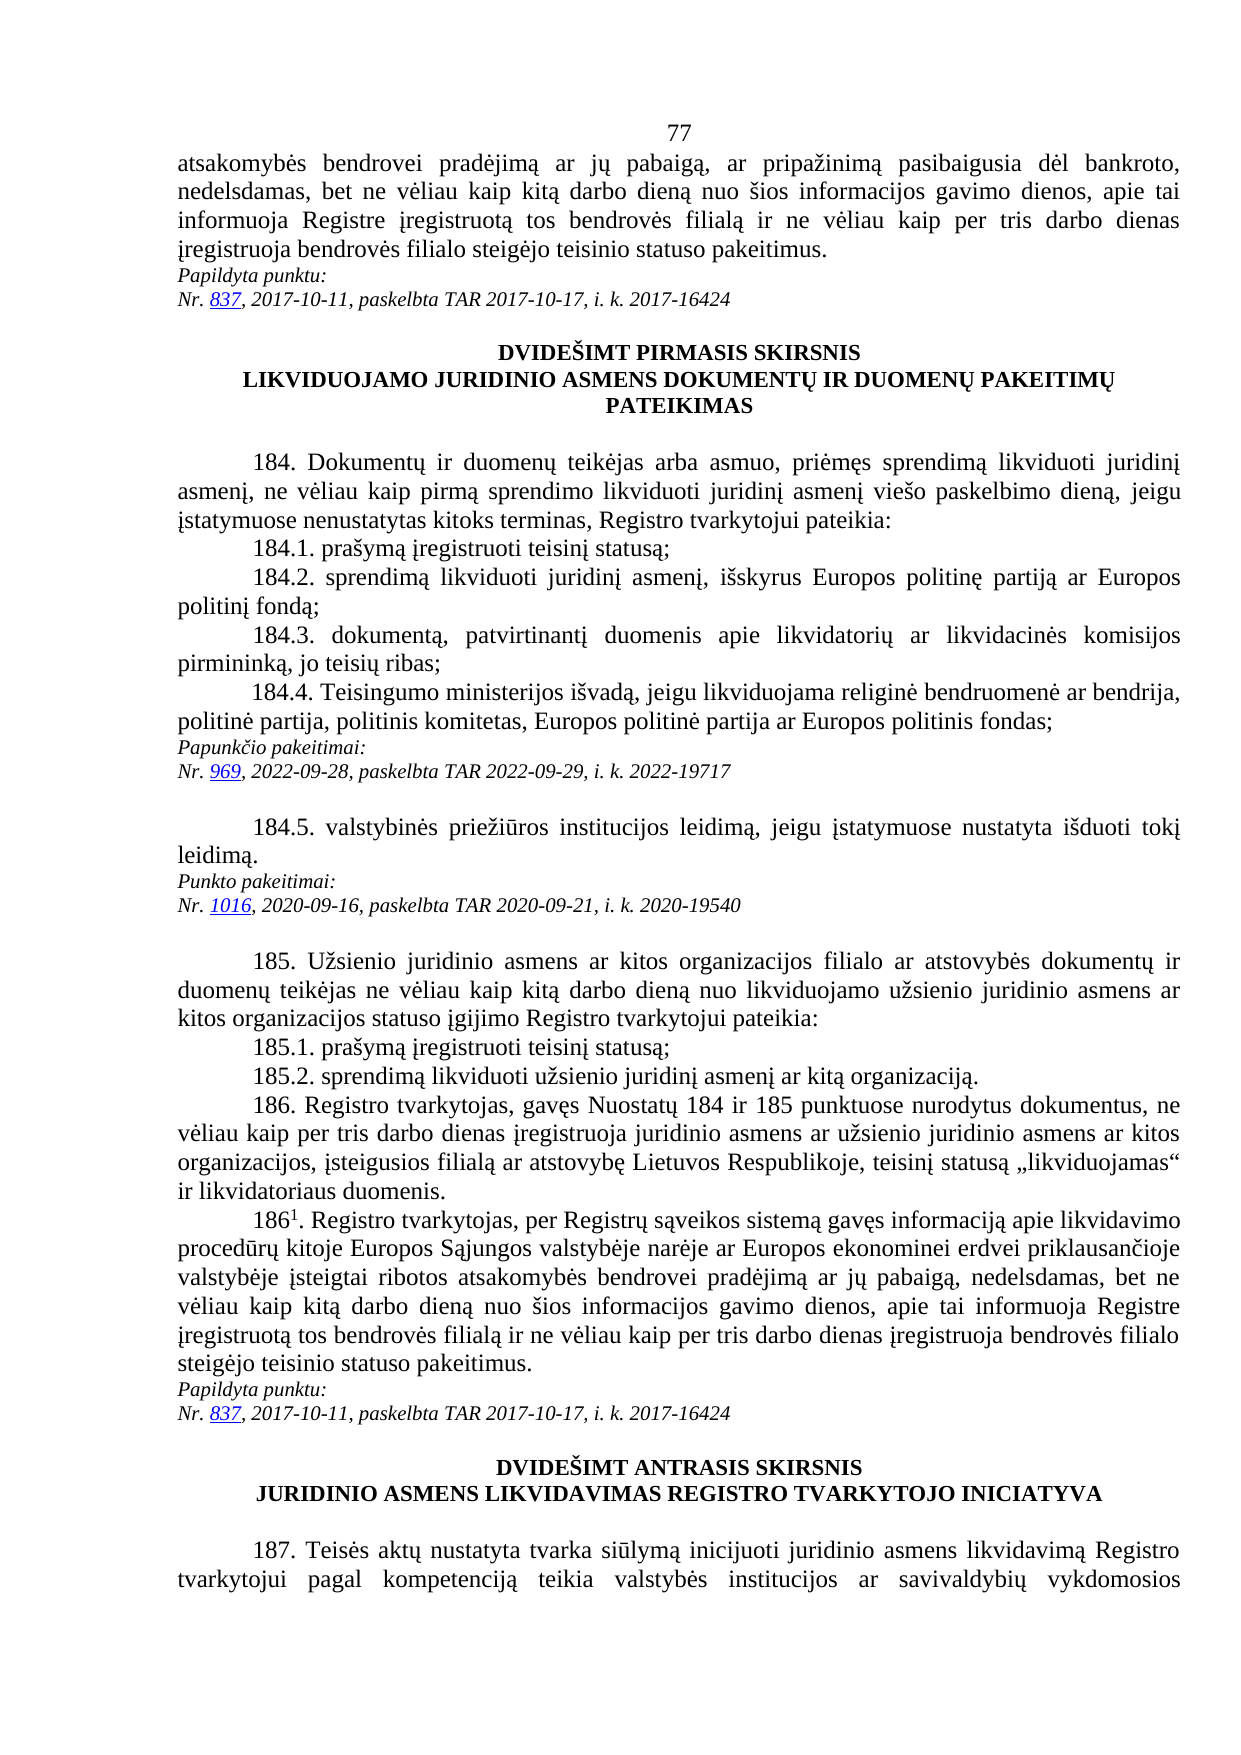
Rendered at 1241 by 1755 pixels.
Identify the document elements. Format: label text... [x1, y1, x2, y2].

text 187. Teisės aktų nustatyta tvarka siūlymą inicijuoti juridinio asmens likvidavimą Registro tvarkytojui pagal kompetenciją teikia valstybės institucijos ar savivaldybių vykdomosios [177, 1536, 1181, 1593]
text LIKVIDUOJAMO JURIDINIO ASMENS DOKUMENTŲ IR DUOMENŲ PAKEITIMŲ PATEIKIMAS [177, 366, 1181, 418]
text 185.1. prašymą įregistruoti teisinį statusą; [177, 1032, 1181, 1061]
text 184. Dokumentų ir duomenų teikėjas arba asmuo, priėmęs sprendimą likviduoti juridinį asmenį, ne vėliau kaip pirmą sprendimo likviduoti juridinį asmenį viešo paskelbimo dieną, jeigu įstatymuose nenustatytas kitoks terminas, Registro tvarkytojui pateikia: [177, 447, 1181, 533]
text 184.4. Teisingumo ministerijos išvadą, jeigu likviduojama religinė bendruomenė ar bendrija, politinė partija, politinis komitetas, Europos politinė partija ar Europos politinis fondas; [177, 677, 1181, 735]
text Punkto pakeitimai: [177, 869, 1181, 893]
text Papildyta punktu: [177, 263, 1181, 287]
text 184.2. sprendimą likviduoti juridinį asmenį, išskyrus Europos politinę partiją ar Europos politinį fondą; [177, 562, 1181, 620]
text JURIDINIO ASMENS LIKVIDAVIMAS REGISTRO TVARKYTOJO INICIATYVA [177, 1481, 1181, 1507]
text Nr. 1016, 2020-09-16, paskelbta TAR 2020-09-21, i. k. 2020-19540 [177, 893, 1181, 917]
text Nr. 837, 2017-10-11, paskelbta TAR 2017-10-17, i. k. 2017-16424 [177, 1401, 1181, 1425]
text Nr. 837, 2017-10-11, paskelbta TAR 2017-10-17, i. k. 2017-16424 [177, 287, 1181, 311]
text DVIDEŠIMT ANTRASIS SKIRSNIS [177, 1454, 1181, 1481]
text atsakomybės bendrovei pradėjimą ar jų pabaigą, ar pripažinimą pasibaigusia dėl bankroto, nedelsdamas, bet ne vėliau kaip kitą darbo dieną nuo šios informacijos gavimo dienos, apie tai informuoja Registre įregistruotą tos bendrovės filialą ir ne vėliau kaip per tris darbo dienas įregistruoja bendrovės filialo steigėjo teisinio statuso pakeitimus. [177, 148, 1181, 263]
text Papunkčio pakeitimai: [177, 735, 1181, 759]
text Papildyta punktu: [177, 1377, 1181, 1401]
text 184.1. prašymą įregistruoti teisinį statusą; [177, 533, 1181, 562]
text 184.5. valstybinės priežiūros institucijos leidimą, jeigu įstatymuose nustatyta išduoti tokį leidimą. [177, 812, 1181, 869]
text DVIDEŠIMT PIRMASIS SKIRSNIS [177, 339, 1181, 366]
text 185. Užsienio juridinio asmens ar kitos organizacijos filialo ar atstovybės dokumentų ir duomenų teikėjas ne vėliau kaip kitą darbo dieną nuo likviduojamo užsienio juridinio asmens ar kitos organizacijos statuso įgijimo Registro tvarkytojui pateikia: [177, 946, 1181, 1032]
text 1861. Registro tvarkytojas, per Registrų sąveikos sistemą gavęs informaciją apie likvidavimo procedūrų kitoje Europos Sąjungos valstybėje narėje ar Europos ekonominei erdvei priklausančioje valstybėje įsteigtai ribotos atsakomybės bendrovei pradėjimą ar jų pabaigą, nedelsdamas, bet ne vėliau kaip kitą darbo dieną nuo šios informacijos gavimo dienos, apie tai informuoja Registre įregistruotą tos bendrovės filialą ir ne vėliau kaip per tris darbo dienas įregistruoja bendrovės filialo steigėjo teisinio statuso pakeitimus. [177, 1205, 1181, 1377]
text Nr. 969, 2022-09-28, paskelbta TAR 2022-09-29, i. k. 2022-19717 [177, 759, 1181, 783]
text 185.2. sprendimą likviduoti užsienio juridinį asmenį ar kitą organizaciją. [177, 1061, 1181, 1090]
text 186. Registro tvarkytojas, gavęs Nuostatų 184 ir 185 punktuose nurodytus dokumentus, ne vėliau kaip per tris darbo dienas įregistruoja juridinio asmens ar užsienio juridinio asmens ar kitos organizacijos, įsteigusios filialą ar atstovybę Lietuvos Respublikoje, teisinį statusą „likviduojamas“ ir likvidatoriaus duomenis. [177, 1090, 1181, 1205]
text 184.3. dokumentą, patvirtinantį duomenis apie likvidatorių ar likvidacinės komisijos pirmininką, jo teisių ribas; [177, 620, 1181, 677]
